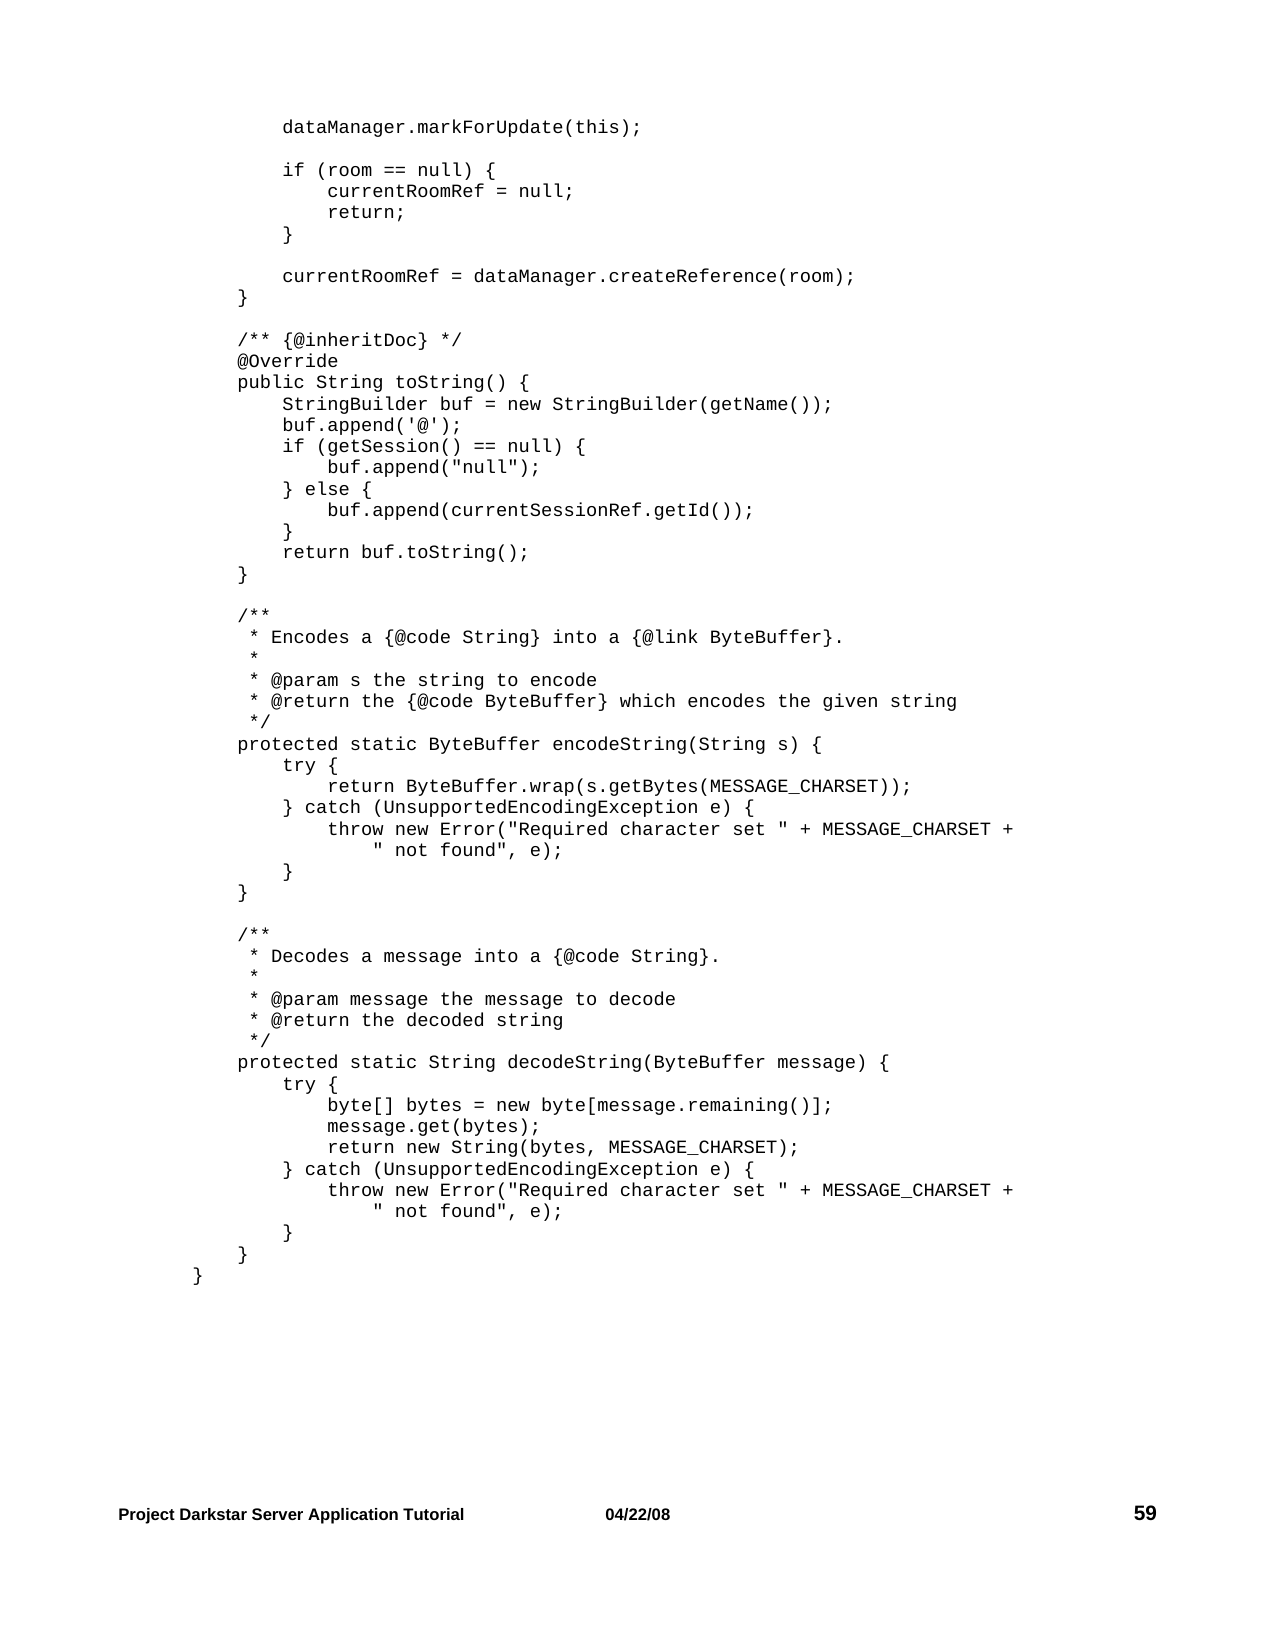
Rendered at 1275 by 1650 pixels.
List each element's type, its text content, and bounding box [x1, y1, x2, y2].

text buf.append("null"); [192, 458, 1098, 479]
text StringBuilder buf = new StringBuilder(getName()); [192, 394, 1098, 416]
text * @param message the message to decode [192, 989, 1098, 1011]
text * @param s the string to encode [192, 671, 1098, 692]
text return new String(bytes, MESSAGE_CHARSET); [192, 1138, 1098, 1159]
text */ [192, 1032, 1098, 1053]
text * Encodes a {@code String} into a {@link ByteBuffer}. [192, 628, 1098, 649]
text * @return the {@code ByteBuffer} which encodes the given string [192, 692, 1098, 713]
text * [192, 649, 1098, 671]
text currentRoomRef = dataManager.createReference(room); [192, 267, 1098, 288]
text return ByteBuffer.wrap(s.getBytes(MESSAGE_CHARSET)); [192, 777, 1098, 798]
text * @return the decoded string [192, 1011, 1098, 1032]
text @Override [192, 352, 1098, 373]
text " not found", e); [192, 1202, 1098, 1223]
text * Decodes a message into a {@code String}. [192, 947, 1098, 968]
text } [192, 564, 1098, 586]
text if (room == null) { [192, 161, 1098, 182]
text } else { [192, 479, 1098, 501]
text currentRoomRef = null; [192, 182, 1098, 203]
text try { [192, 1074, 1098, 1096]
text } catch (UnsupportedEncodingException e) { [192, 1159, 1098, 1181]
text } catch (UnsupportedEncodingException e) { [192, 798, 1098, 819]
text buf.append(currentSessionRef.getId()); [192, 501, 1098, 522]
text } [192, 883, 1098, 904]
text */ [192, 713, 1098, 734]
text " not found", e); [192, 841, 1098, 862]
text } [192, 1266, 1098, 1308]
text protected static String decodeString(ByteBuffer message) { [192, 1053, 1098, 1074]
text } [192, 522, 1098, 543]
text dataManager.markForUpdate(this); [192, 118, 1098, 139]
text } [192, 1223, 1098, 1244]
text /** {@inheritDoc} */ [192, 331, 1098, 352]
text throw new Error("Required character set " + MESSAGE_CHARSET + [192, 1181, 1098, 1202]
text /** [192, 926, 1098, 947]
text } [192, 862, 1098, 883]
text } [192, 1244, 1098, 1266]
text return buf.toString(); [192, 543, 1098, 564]
text message.get(bytes); [192, 1117, 1098, 1138]
text return; [192, 203, 1098, 224]
text byte[] bytes = new byte[message.remaining()]; [192, 1096, 1098, 1117]
text /** [192, 607, 1098, 628]
text if (getSession() == null) { [192, 437, 1098, 458]
text buf.append('@'); [192, 416, 1098, 437]
text protected static ByteBuffer encodeString(String s) { [192, 734, 1098, 756]
text throw new Error("Required character set " + MESSAGE_CHARSET + [192, 819, 1098, 841]
text public String toString() { [192, 373, 1098, 394]
text try { [192, 756, 1098, 777]
text } [192, 288, 1098, 309]
text } [192, 224, 1098, 246]
text * [192, 968, 1098, 989]
